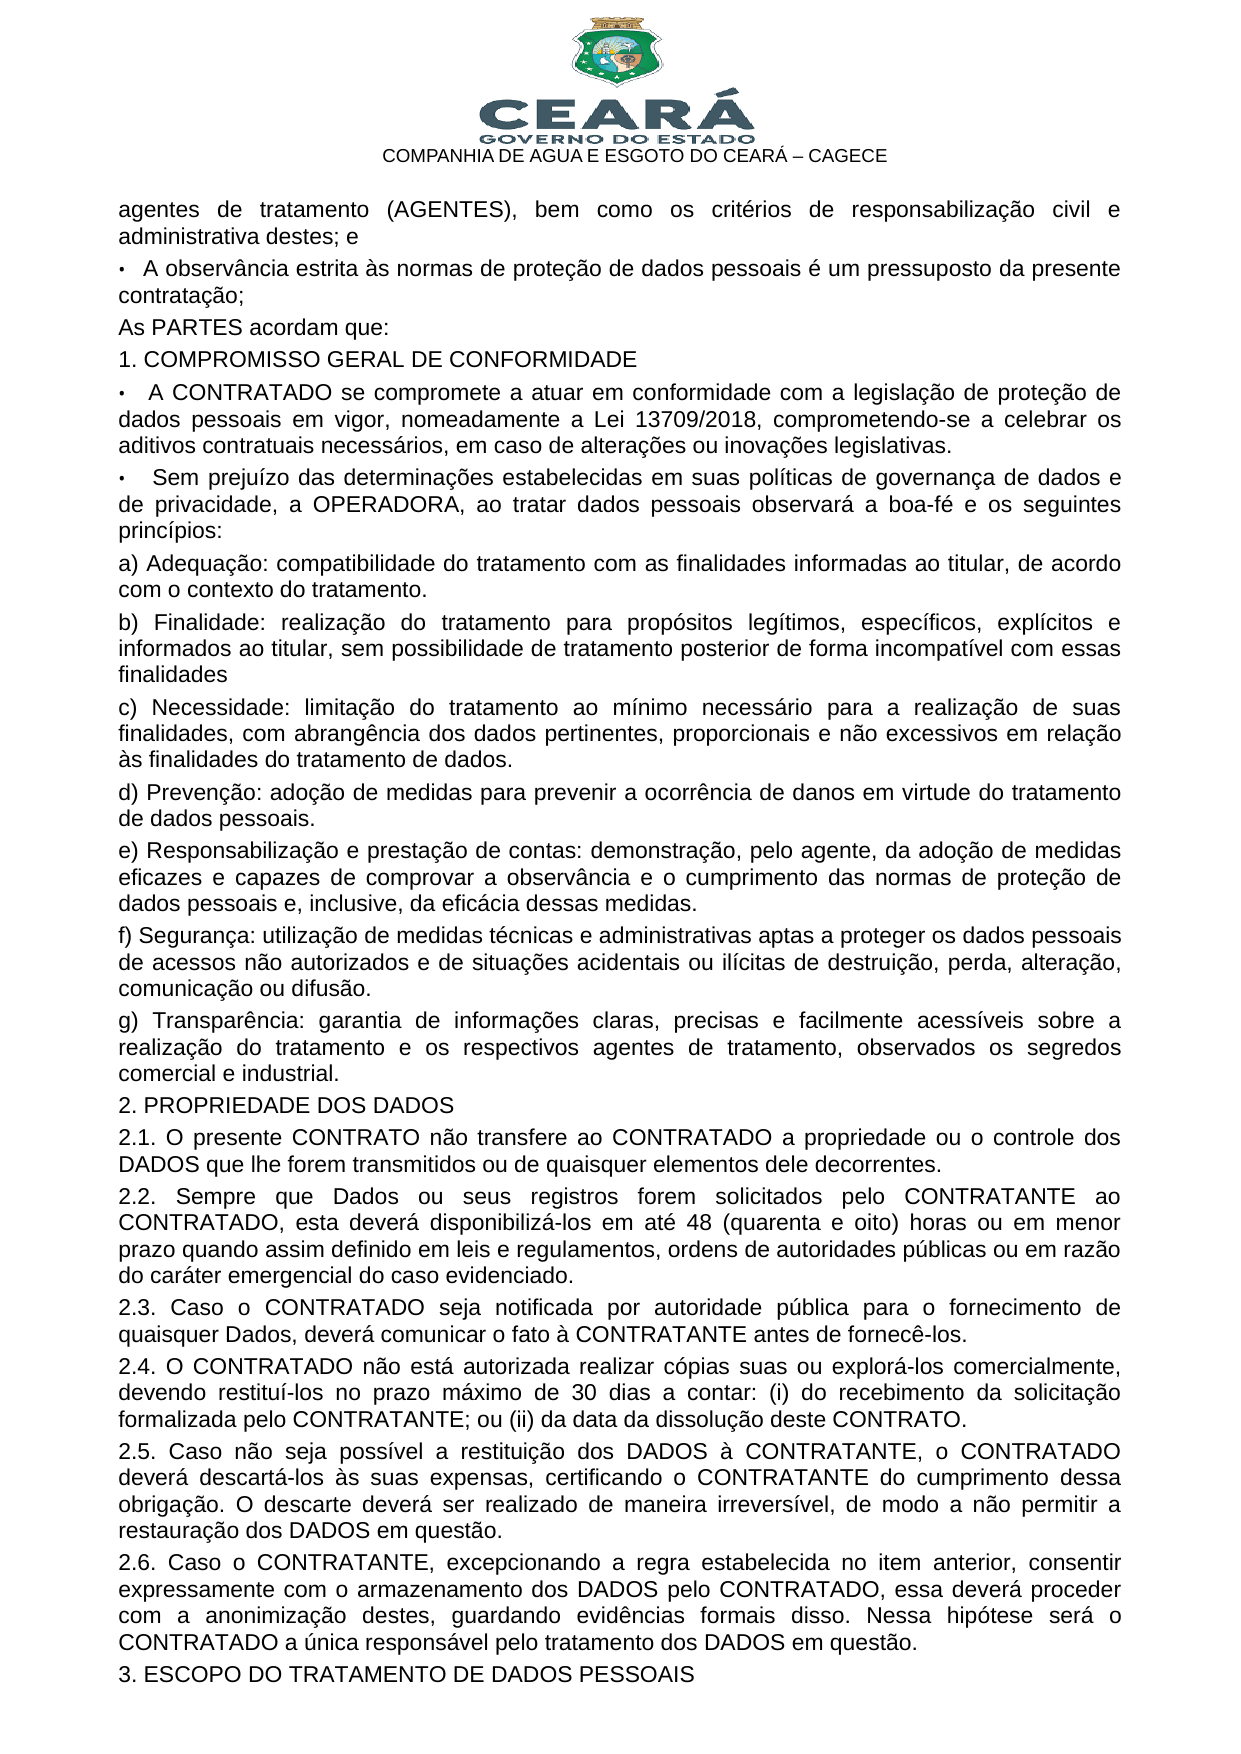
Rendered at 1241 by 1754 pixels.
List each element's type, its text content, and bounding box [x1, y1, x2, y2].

text As PARTES acordam que: [118, 314, 1122, 341]
text d) Prevenção: adoção de medidas para prevenir a ocorrência de danos em virtude do tratamento de dados pessoais. [118, 778, 1122, 831]
picture [453, 12, 782, 148]
text g) Transparência: garantia de informações claras, precisas e facilmente acessíveis sobre a realização do tratamento e os respectivos agentes de tratamento, observados os segredos comercial e industrial. [118, 1007, 1122, 1086]
list Sem prejuízo das determinações estabelecidas em suas políticas de governança de dados e de privacidade, a OPERADORA, ao tratar dados pessoais observará a boa-fé e os seguintes princípios: [118, 464, 1122, 544]
text e) Responsabilização e prestação de contas: demonstração, pelo agente, da adoção de medidas eficazes e capazes de comprovar a observância e o cumprimento das normas de proteção de dados pessoais e, inclusive, da eficácia dessas medidas. [118, 837, 1122, 916]
text 2.5. Caso não seja possível a restituição dos DADOS à CONTRATANTE, o CONTRATADO deverá descartá-los às suas expensas, certificando o CONTRATANTE do cumprimento dessa obrigação. O descarte deverá ser realizado de maneira irreversível, de modo a não permitir a restauração dos DADOS em questão. [118, 1438, 1122, 1543]
text a) Adequação: compatibilidade do tratamento com as finalidades informadas ao titular, de acordo com o contexto do tratamento. [118, 550, 1122, 602]
text 2.3. Caso o CONTRATADO seja notificada por autoridade pública para o fornecimento de quaisquer Dados, deverá comunicar o fato à CONTRATANTE antes de fornecê-los. [118, 1294, 1122, 1347]
text f) Segurança: utilização de medidas técnicas e administrativas aptas a proteger os dados pessoais de acessos não autorizados e de situações acidentais ou ilícitas de destruição, perda, alteração, comunicação ou difusão. [118, 922, 1122, 1001]
list A observância estrita às normas de proteção de dados pessoais é um pressuposto da presente contratação; [118, 255, 1122, 308]
text 2.1. O presente CONTRATO não transfere ao CONTRATADO a propriedade ou o controle dos DADOS que lhe forem transmitidos ou de quaisquer elementos dele decorrentes. [118, 1124, 1122, 1177]
list agentes de tratamento (AGENTES), bem como os critérios de responsabilização civil e administrativa destes; e [118, 196, 1122, 249]
text 1. COMPROMISSO GERAL DE CONFORMIDADE [118, 346, 1122, 373]
text 2.4. O CONTRATADO não está autorizada realizar cópias suas ou explorá-los comercialmente, devendo restituí-los no prazo máximo de 30 dias a contar: (i) do recebimento da solicitação formalizada pelo CONTRATANTE; ou (ii) da data da dissolução deste CONTRATO. [118, 1353, 1122, 1432]
text 2. PROPRIEDADE DOS DADOS [118, 1092, 1122, 1118]
text 2.2. Sempre que Dados ou seus registros forem solicitados pelo CONTRATANTE ao CONTRATADO, esta deverá disponibilizá-los em até 48 (quarenta e oito) horas ou em menor prazo quando assim definido em leis e regulamentos, ordens de autoridades públicas ou em razão do caráter emergencial do caso evidenciado. [118, 1183, 1122, 1288]
text b) Finalidade: realização do tratamento para propósitos legítimos, específicos, explícitos e informados ao titular, sem possibilidade de tratamento posterior de forma incompatível com essas finalidades [118, 608, 1122, 687]
list A CONTRATADO se compromete a atuar em conformidade com a legislação de proteção de dados pessoais em vigor, nomeadamente a Lei 13709/2018, comprometendo-se a celebrar os aditivos contratuais necessários, em caso de alterações ou inovações legislativas. [118, 379, 1122, 458]
text 3. ESCOPO DO TRATAMENTO DE DADOS PESSOAIS [118, 1661, 1122, 1687]
text 2.6. Caso o CONTRATANTE, excepcionando a regra estabelecida no item anterior, consentir expressamente com o armazenamento dos DADOS pelo CONTRATADO, essa deverá proceder com a anonimização destes, guardando evidências formais disso. Nessa hipótese será o CONTRATADO a única responsável pelo tratamento dos DADOS em questão. [118, 1549, 1122, 1655]
text c) Necessidade: limitação do tratamento ao mínimo necessário para a realização de suas finalidades, com abrangência dos dados pertinentes, proporcionais e não excessivos em relação às finalidades do tratamento de dados. [118, 693, 1122, 772]
